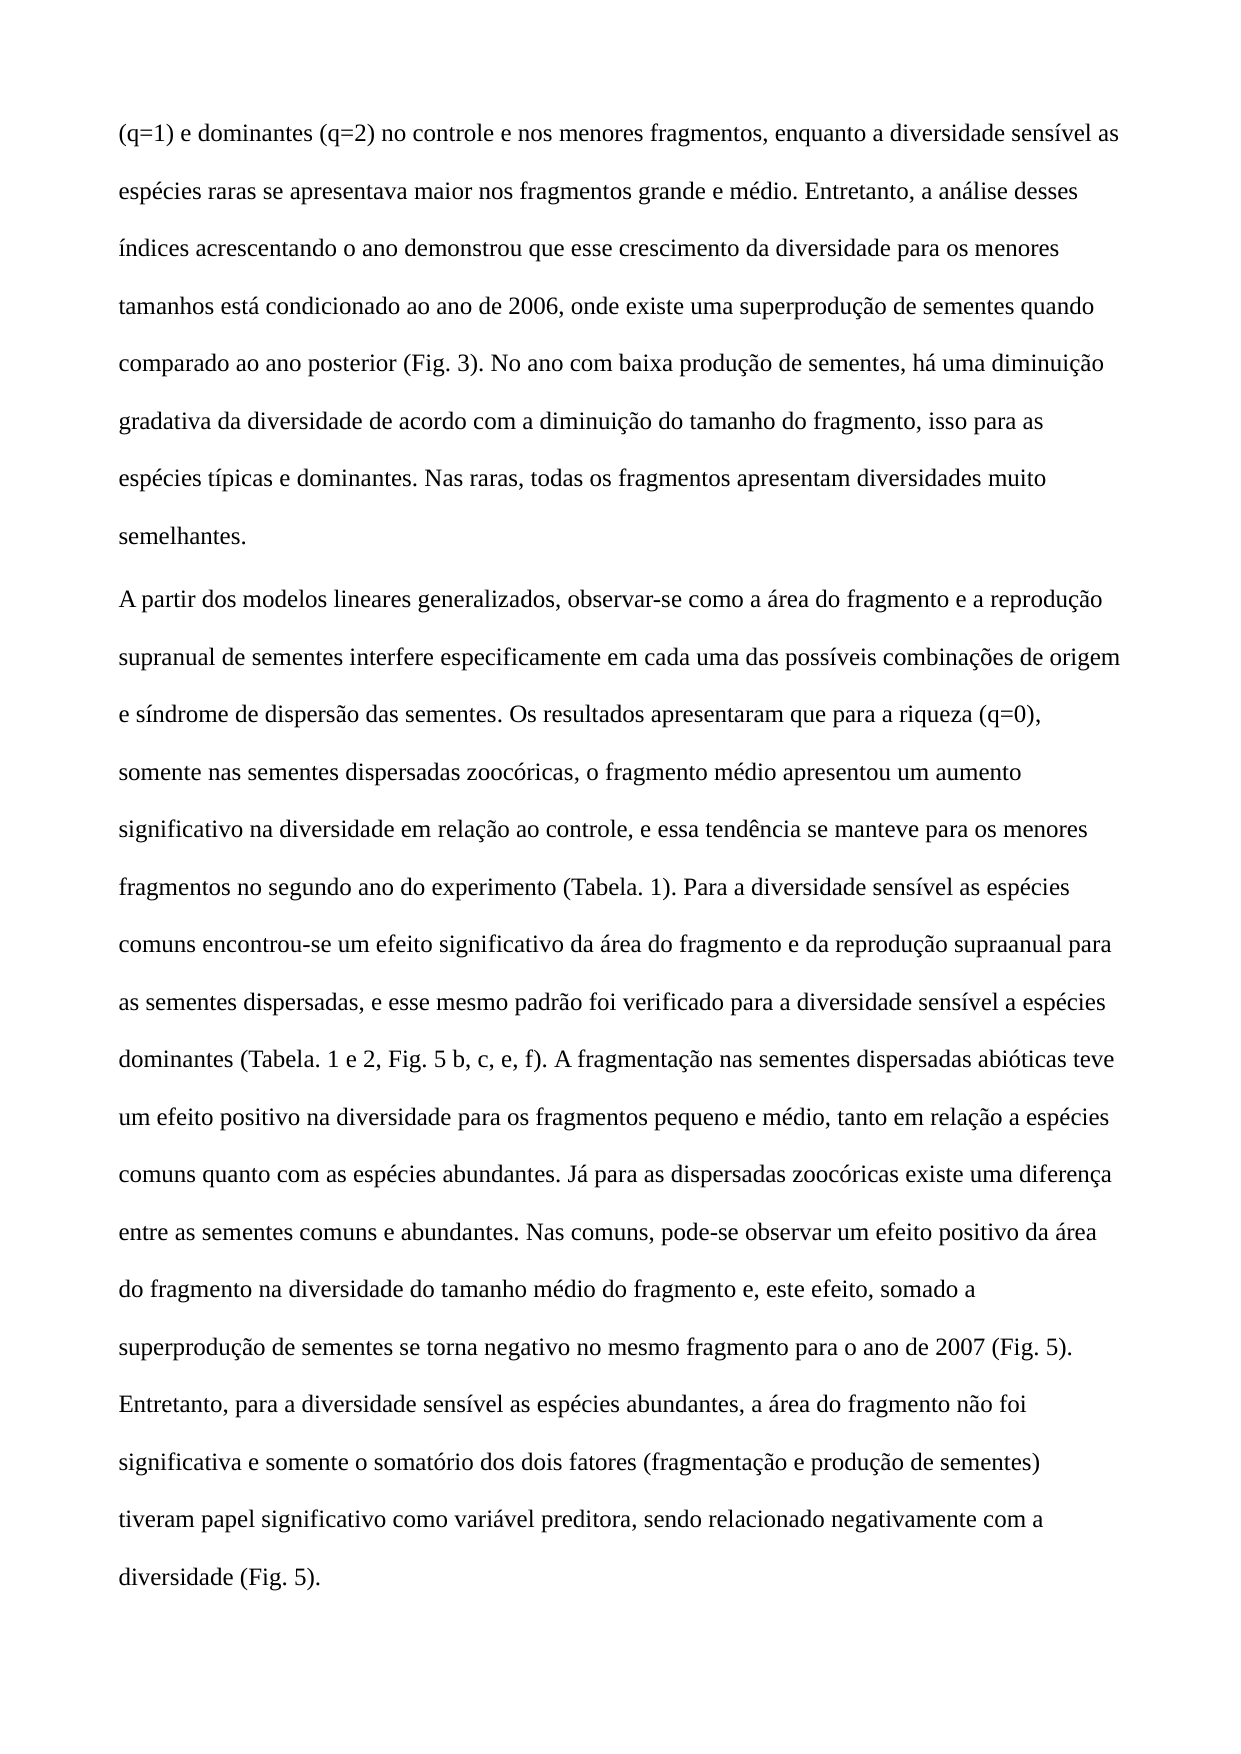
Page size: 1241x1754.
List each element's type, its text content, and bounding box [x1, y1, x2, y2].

text A partir dos modelos lineares generalizados, observar-se como a área do fragmento e a reprodução supranual de sementes interfere especificamente em cada uma das possíveis combinações de origem e síndrome de dispersão das sementes. Os resultados apresentaram que para a riqueza (q=0), somente nas sementes dispersadas zoocóricas, o fragmento médio apresentou um aumento significativo na diversidade em relação ao controle, e essa tendência se manteve para os menores fragmentos no segundo ano do experimento (Tabela. 1). Para a diversidade sensível as espécies comuns encontrou-se um efeito significativo da área do fragmento e da reprodução supraanual para as sementes dispersadas, e esse mesmo padrão foi verificado para a diversidade sensível a espécies dominantes (Tabela. 1 e 2, Fig. 5 b, c, e, f). A fragmentação nas sementes dispersadas abióticas teve um efeito positivo na diversidade para os fragmentos pequeno e médio, tanto em relação a espécies comuns quanto com as espécies abundantes. Já para as dispersadas zoocóricas existe uma diferença entre as sementes comuns e abundantes. Nas comuns, pode-se observar um efeito positivo da área do fragmento na diversidade do tamanho médio do fragmento e, este efeito, somado a superprodução de sementes se torna negativo no mesmo fragmento para o ano de 2007 (Fig. 5). Entretanto, para a diversidade sensível as espécies abundantes, a área do fragmento não foi significativa e somente o somatório dos dois fatores (fragmentação e produção de sementes) tiveram papel significativo como variável preditora, sendo relacionado negativamente com a diversidade (Fig. 5). [118, 584, 1122, 1591]
text (q=1) e dominantes (q=2) no controle e nos menores fragmentos, enquanto a diversidade sensível as espécies raras se apresentava maior nos fragmentos grande e médio. Entretanto, a análise desses índices acrescentando o ano demonstrou que esse crescimento da diversidade para os menores tamanhos está condicionado ao ano de 2006, onde existe uma superprodução de sementes quando comparado ao ano posterior (Fig. 3). No ano com baixa produção de sementes, há uma diminuição gradativa da diversidade de acordo com a diminuição do tamanho do fragmento, isso para as espécies típicas e dominantes. Nas raras, todas os fragmentos apresentam diversidades muito semelhantes. [118, 118, 1122, 549]
